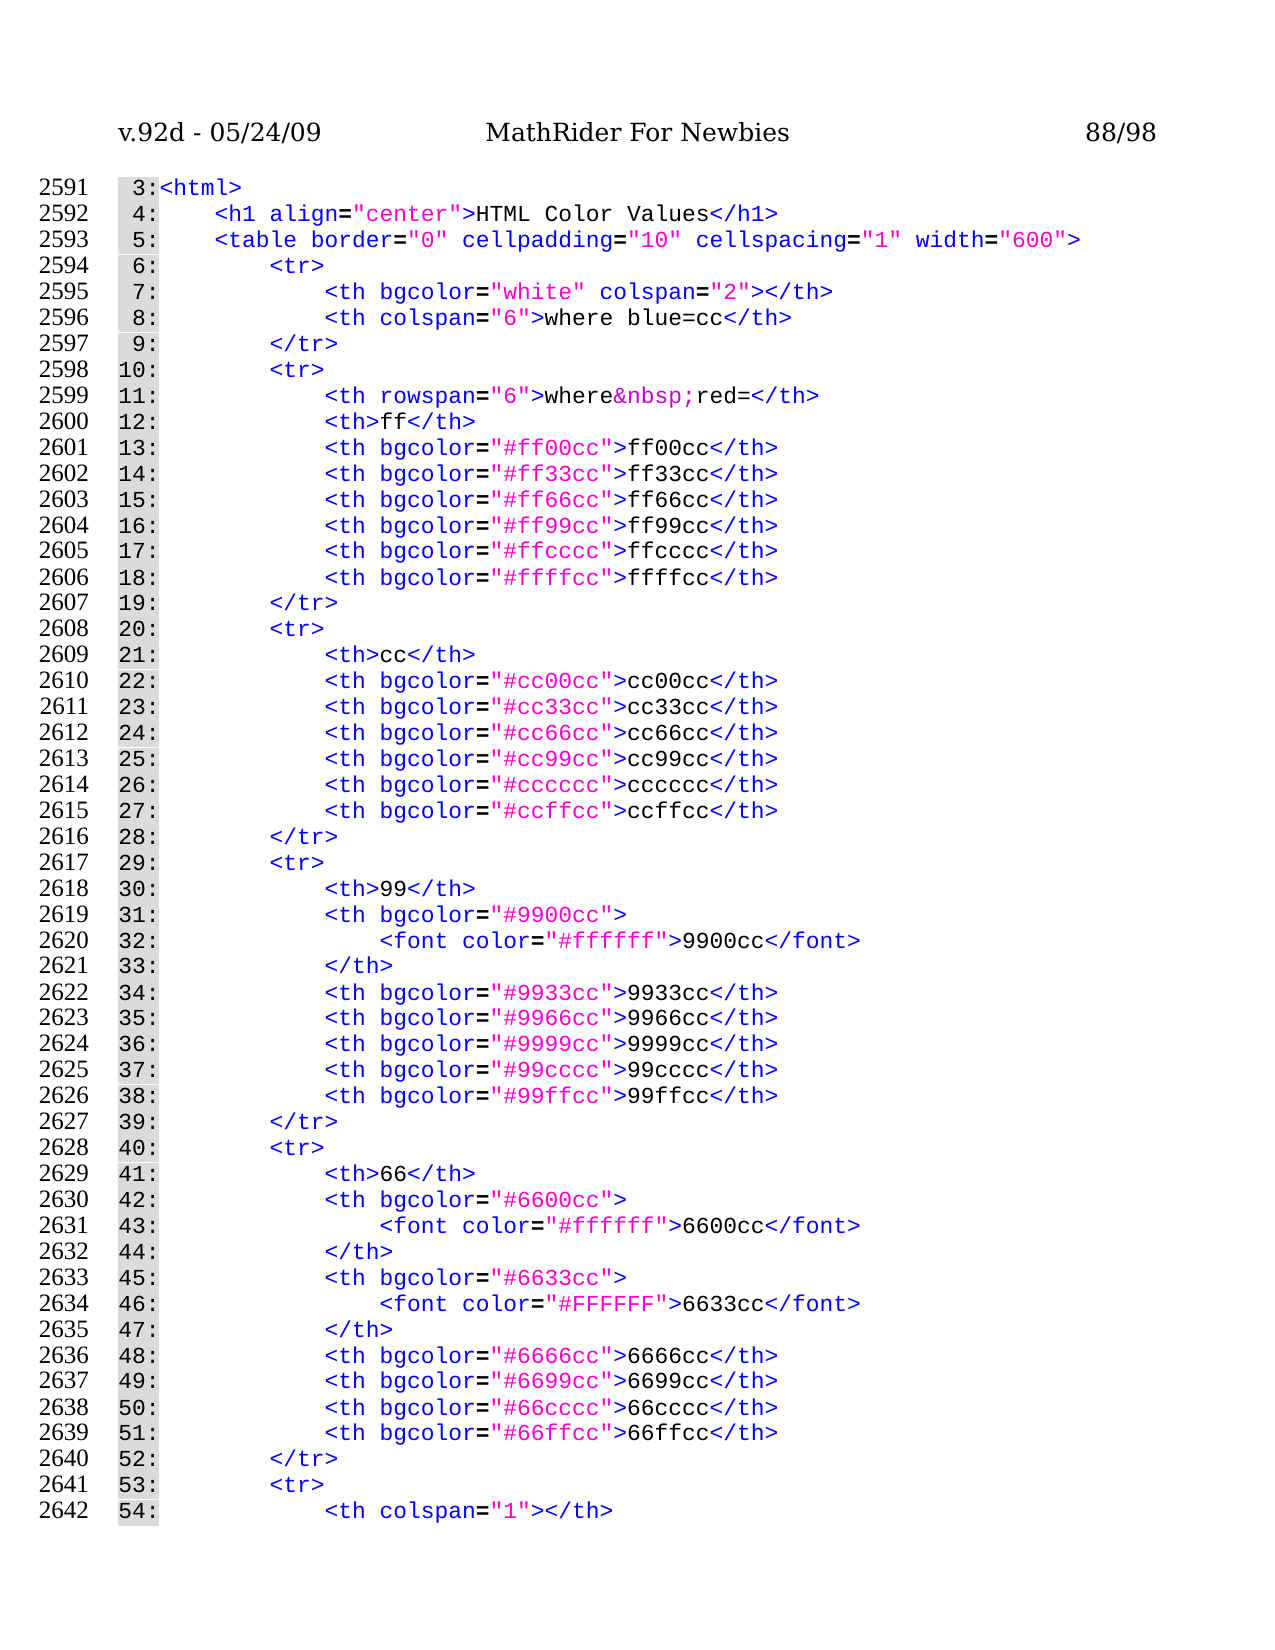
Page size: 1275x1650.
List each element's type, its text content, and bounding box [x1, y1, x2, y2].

text 42: <th bgcolor="#6600cc"> [118, 1188, 1157, 1214]
text 28: </tr> [118, 825, 1157, 851]
text 54: <th colspan="1"></th> [118, 1499, 1157, 1526]
text 26: <th bgcolor="#cccccc">cccccc</th> [118, 773, 1157, 799]
text 15: <th bgcolor="#ff66cc">ff66cc</th> [118, 488, 1157, 514]
text 24: <th bgcolor="#cc66cc">cc66cc</th> [118, 721, 1157, 747]
text 46: <font color="#FFFFFF">6633cc</font> [118, 1292, 1157, 1318]
text 16: <th bgcolor="#ff99cc">ff99cc</th> [118, 514, 1157, 540]
text 34: <th bgcolor="#9933cc">9933cc</th> [118, 981, 1157, 1007]
text 44: </th> [118, 1240, 1157, 1266]
text 38: <th bgcolor="#99ffcc">99ffcc</th> [118, 1084, 1157, 1111]
text 51: <th bgcolor="#66ffcc">66ffcc</th> [118, 1422, 1157, 1448]
text 22: <th bgcolor="#cc00cc">cc00cc</th> [118, 669, 1157, 696]
text 11: <th rowspan="6">where&nbsp;red=</th> [118, 384, 1157, 410]
text 19: </tr> [118, 592, 1157, 618]
text 30: <th>99</th> [118, 877, 1157, 903]
text 49: <th bgcolor="#6699cc">6699cc</th> [118, 1370, 1157, 1396]
text 13: <th bgcolor="#ff00cc">ff00cc</th> [118, 436, 1157, 462]
text 50: <th bgcolor="#66cccc">66cccc</th> [118, 1396, 1157, 1422]
text 12: <th>ff</th> [118, 410, 1157, 436]
text 4: <h1 align="center">HTML Color Values</h1> [118, 203, 1157, 229]
text 20: <tr> [118, 618, 1157, 644]
text 31: <th bgcolor="#9900cc"> [118, 903, 1157, 929]
text 23: <th bgcolor="#cc33cc">cc33cc</th> [118, 696, 1157, 721]
text 53: <tr> [118, 1474, 1157, 1499]
text 43: <font color="#ffffff">6600cc</font> [118, 1214, 1157, 1240]
text 6: <tr> [118, 254, 1157, 281]
text 41: <th>66</th> [118, 1162, 1157, 1188]
text 52: </tr> [118, 1448, 1157, 1474]
text 39: </tr> [118, 1111, 1157, 1136]
text 40: <tr> [118, 1136, 1157, 1162]
text 17: <th bgcolor="#ffcccc">ffcccc</th> [118, 540, 1157, 566]
text 9: </tr> [118, 332, 1157, 358]
text 45: <th bgcolor="#6633cc"> [118, 1266, 1157, 1292]
text 48: <th bgcolor="#6666cc">6666cc</th> [118, 1344, 1157, 1370]
text 32: <font color="#ffffff">9900cc</font> [118, 929, 1157, 955]
text 14: <th bgcolor="#ff33cc">ff33cc</th> [118, 462, 1157, 488]
text 10: <tr> [118, 358, 1157, 384]
text 37: <th bgcolor="#99cccc">99cccc</th> [118, 1059, 1157, 1084]
text 35: <th bgcolor="#9966cc">9966cc</th> [118, 1007, 1157, 1033]
text 18: <th bgcolor="#ffffcc">ffffcc</th> [118, 566, 1157, 592]
text 36: <th bgcolor="#9999cc">9999cc</th> [118, 1033, 1157, 1059]
text 27: <th bgcolor="#ccffcc">ccffcc</th> [118, 799, 1157, 825]
text 7: <th bgcolor="white" colspan="2"></th> [118, 281, 1157, 306]
text 8: <th colspan="6">where blue=cc</th> [118, 306, 1157, 332]
text 25: <th bgcolor="#cc99cc">cc99cc</th> [118, 747, 1157, 773]
text 5: <table border="0" cellpadding="10" cellspacing="1" width="600"> [118, 229, 1157, 254]
text 33: </th> [118, 955, 1157, 981]
text 29: <tr> [118, 851, 1157, 877]
text 21: <th>cc</th> [118, 644, 1157, 669]
text 3:<html> [118, 177, 1157, 203]
text 47: </th> [118, 1318, 1157, 1344]
